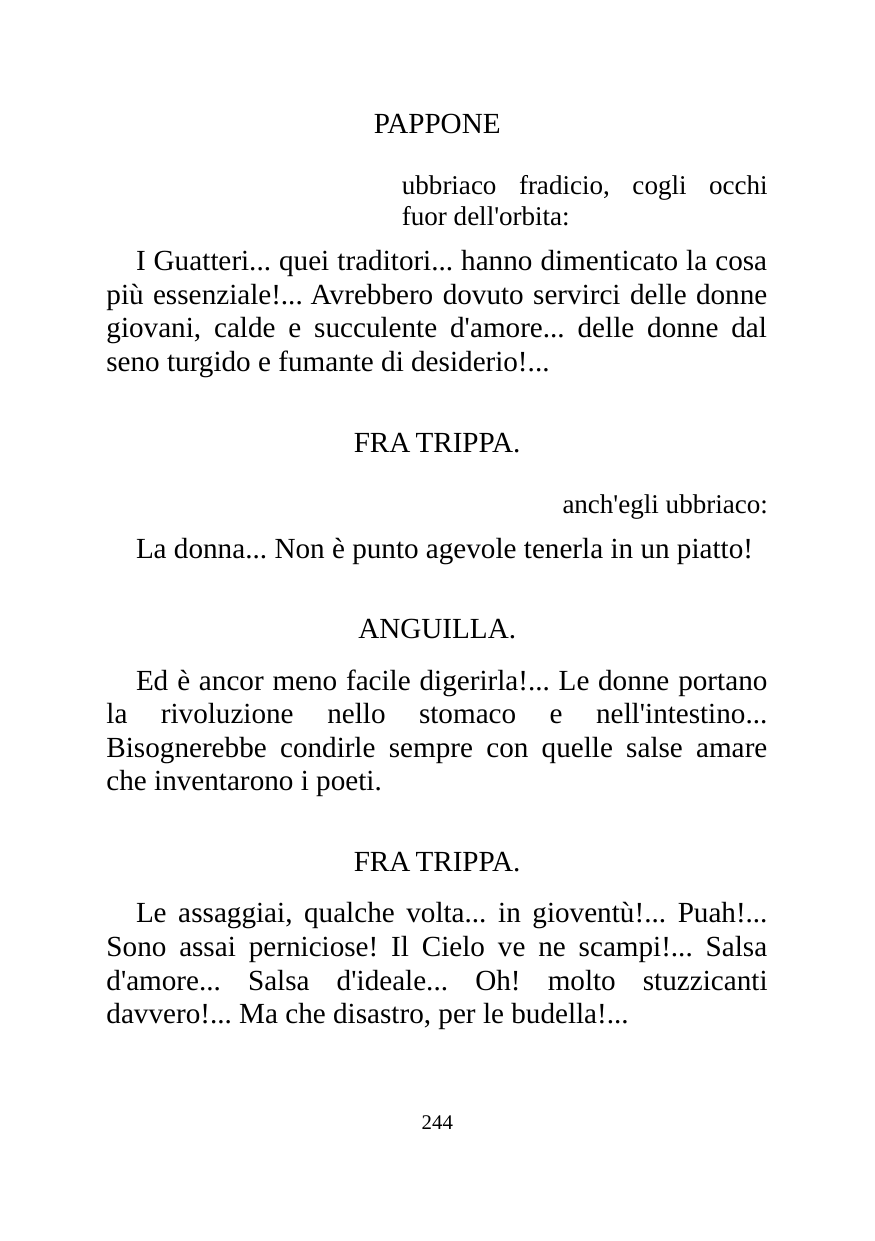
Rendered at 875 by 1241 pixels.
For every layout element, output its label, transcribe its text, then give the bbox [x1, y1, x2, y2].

text Ed è ancor meno facile digerirla!... Le donne portano la rivoluzione nello stomaco e nell'intestino... Bisognerebbe condirle sempre con quelle salse amare che inventarono i poeti. [106, 663, 768, 797]
text anch'egli ubbriaco: [402, 488, 768, 519]
text La donna... Non è punto agevole tenerla in un piatto! [106, 531, 768, 564]
text I Guatteri... quei traditori... hanno dimenticato la cosa più essenziale!... Avrebbero dovuto servirci delle donne giovani, calde e succulente d'amore... delle donne dal seno turgido e fumante di desiderio!... [106, 243, 768, 377]
text PAPPONE [106, 106, 768, 140]
text Le assaggiai, qualche volta... in gioventù!... Puah!... Sono assai perniciose! Il Cielo ve ne scampi!... Salsa d'amore... Salsa d'ideale... Oh! molto stuzzicanti davvero!... Ma che disastro, per le budella!... [106, 896, 768, 1030]
text ubbriaco fradicio, cogli occhi fuor dell'orbita: [402, 169, 768, 232]
text FRA TRIPPA. [106, 844, 768, 878]
text FRA TRIPPA. [106, 425, 768, 458]
text ANGUILLA. [106, 612, 768, 645]
